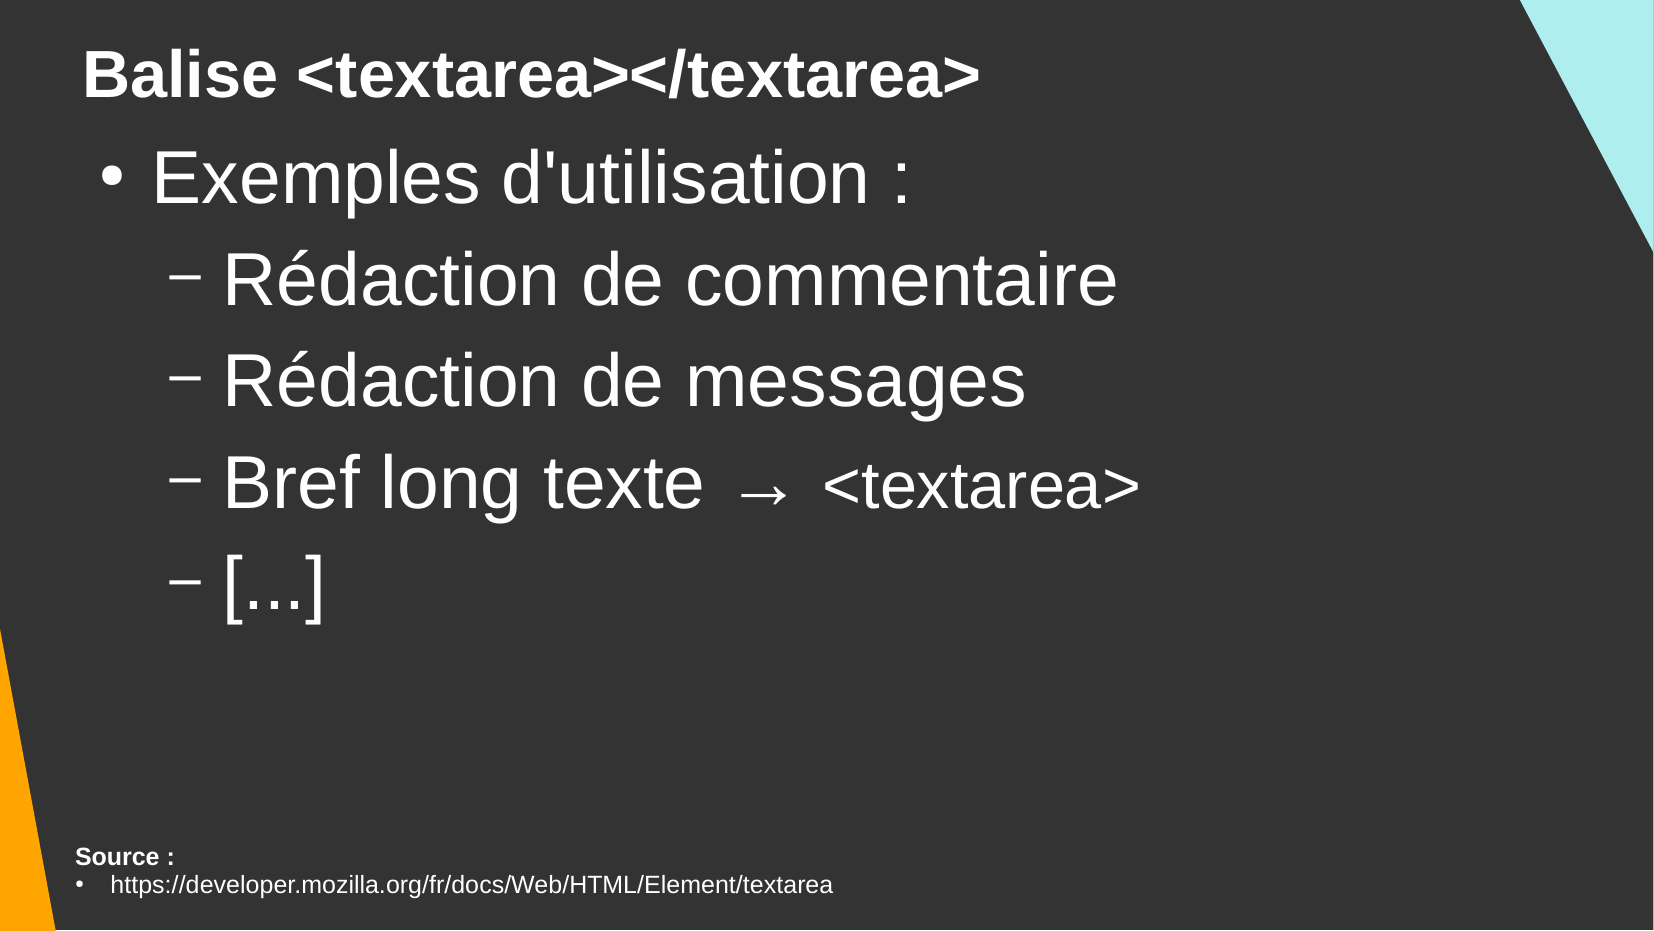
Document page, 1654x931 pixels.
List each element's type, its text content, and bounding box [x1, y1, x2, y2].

text_box Source : https://developer.mozilla.org/fr/docs/Web/HTML/Element/textarea [60, 835, 1546, 907]
text_box [0, 628, 56, 931]
list Exemples d'utilisation : Rédaction de commentaire Rédaction de messages Bref long texte → <textarea> [...] [80, 135, 1605, 798]
title Balise <textarea></textarea> [82, 37, 1571, 114]
text_box [1519, 0, 1654, 254]
